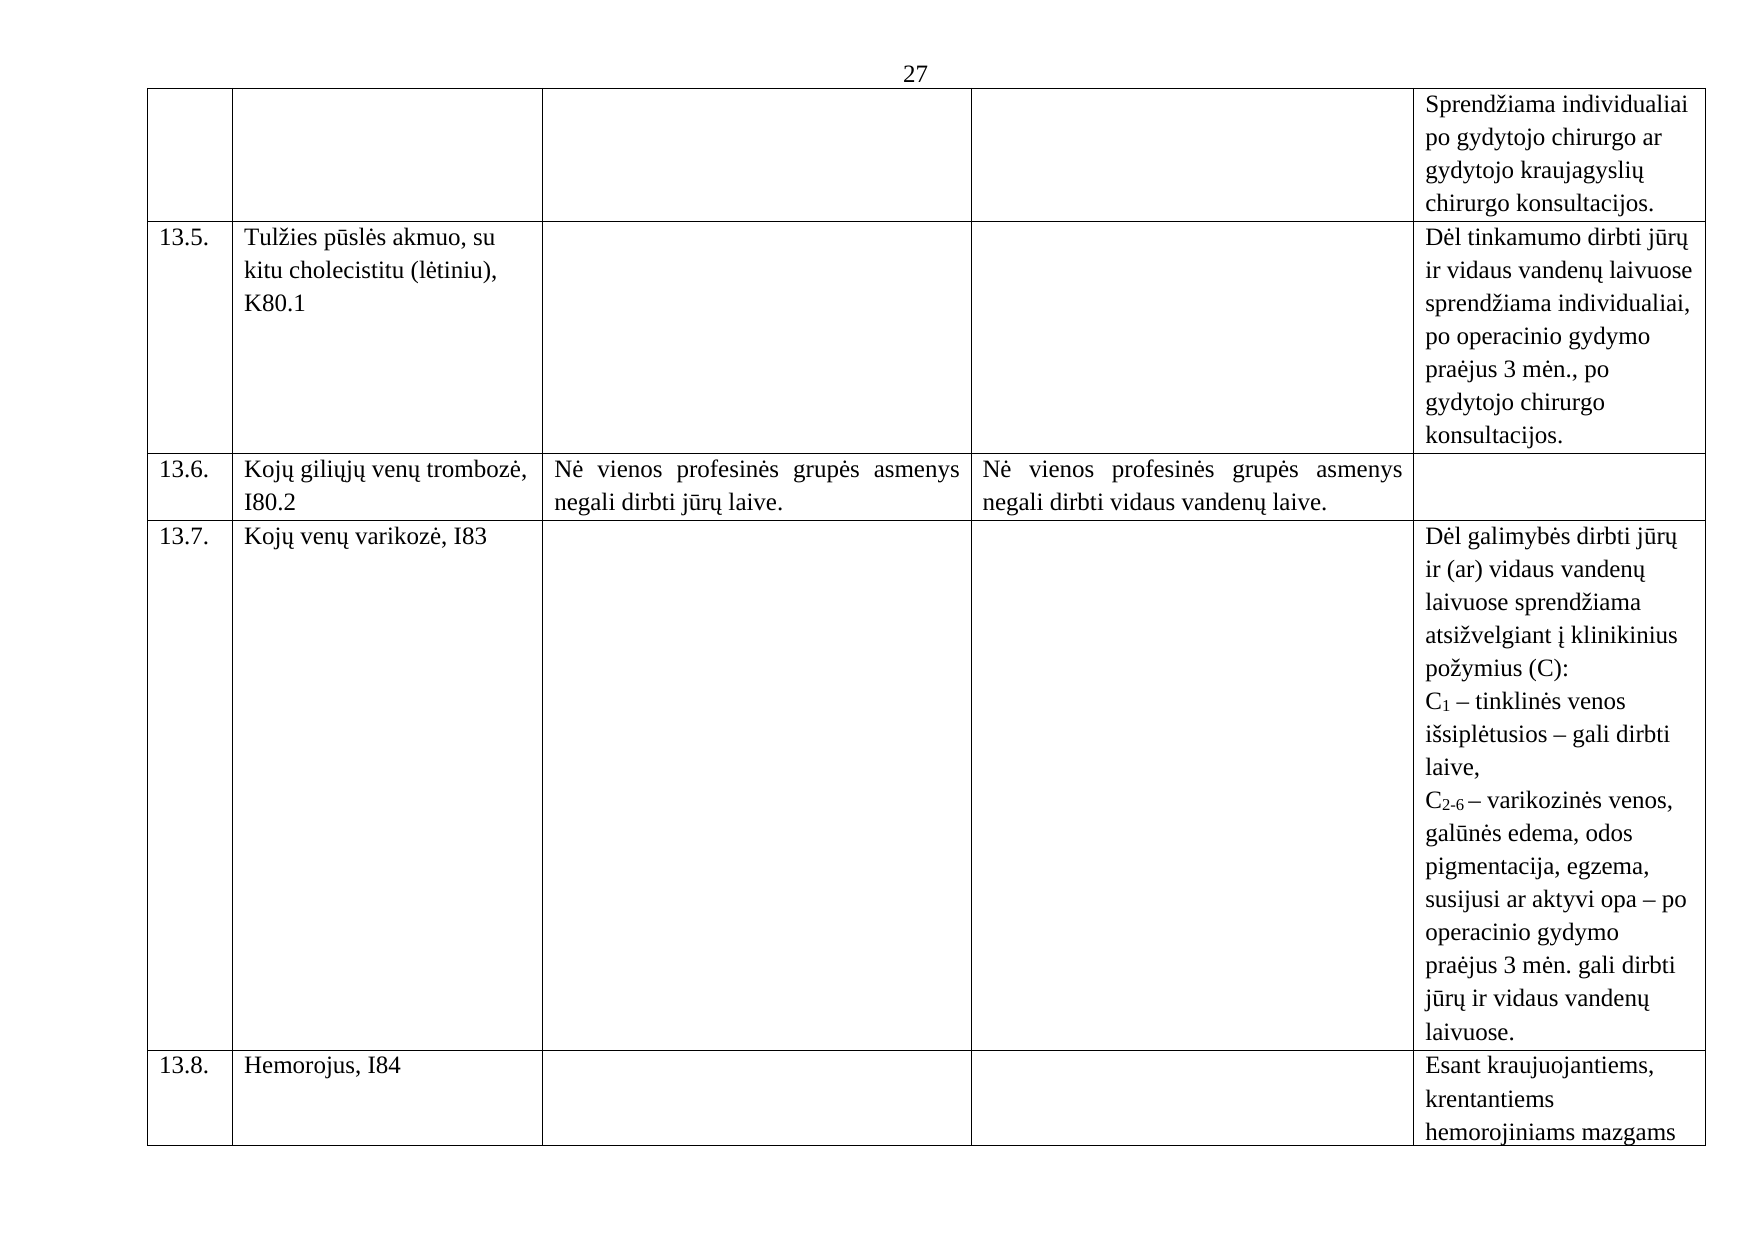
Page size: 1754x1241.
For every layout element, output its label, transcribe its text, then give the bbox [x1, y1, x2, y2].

table_cell [148, 89, 232, 221]
table_cell 13.8. [148, 1051, 232, 1145]
table_cell [543, 222, 971, 453]
table_cell Sprendžiama individualiai po gydytojo chirurgo ar gydytojo kraujagyslių chirurgo konsultacijos. [1414, 89, 1705, 221]
table_cell Dėl tinkamumo dirbti jūrų ir vidaus vandenų laivuose sprendžiama individualiai, po operacinio gydymo praėjus 3 mėn., po gydytojo chirurgo konsultacijos. [1414, 222, 1705, 453]
table_cell [543, 521, 971, 1049]
table_cell [972, 222, 1413, 453]
table_cell Nė vienos profesinės grupės asmenys negali dirbti jūrų laive. [543, 454, 971, 520]
table_cell [543, 1051, 971, 1145]
table_cell Dėl galimybės dirbti jūrų ir (ar) vidaus vandenų laivuose sprendžiama atsižvelgiant į klinikinius požymius (C): C1 – tinklinės venos išsiplėtusios – gali dirbti laive, C2-6 – varikozinės venos, galūnės edema, odos pigmentacija, egzema, susijusi ar aktyvi opa – po operacinio gydymo praėjus 3 mėn. gali dirbti jūrų ir vidaus vandenų laivuose. [1414, 521, 1705, 1049]
table_cell Kojų giliųjų venų trombozė, I80.2 [233, 454, 542, 520]
table_cell [972, 521, 1413, 1049]
table_cell [1414, 454, 1705, 520]
table_cell 13.7. [148, 521, 232, 1049]
table_cell 13.5. [148, 222, 232, 453]
table_cell Nė vienos profesinės grupės asmenys negali dirbti vidaus vandenų laive. [972, 454, 1413, 520]
table_cell Kojų venų varikozė, I83 [233, 521, 542, 1049]
table_cell [972, 1051, 1413, 1145]
table_cell Hemorojus, I84 [233, 1051, 542, 1145]
table_cell 13.6. [148, 454, 232, 520]
table_cell Esant kraujuojantiems, krentantiems hemorojiniams mazgams [1414, 1051, 1705, 1145]
table_cell [543, 89, 971, 221]
table_cell Tulžies pūslės akmuo, su kitu cholecistitu (lėtiniu), K80.1 [233, 222, 542, 453]
table_cell [972, 89, 1413, 221]
table_cell [233, 89, 542, 221]
